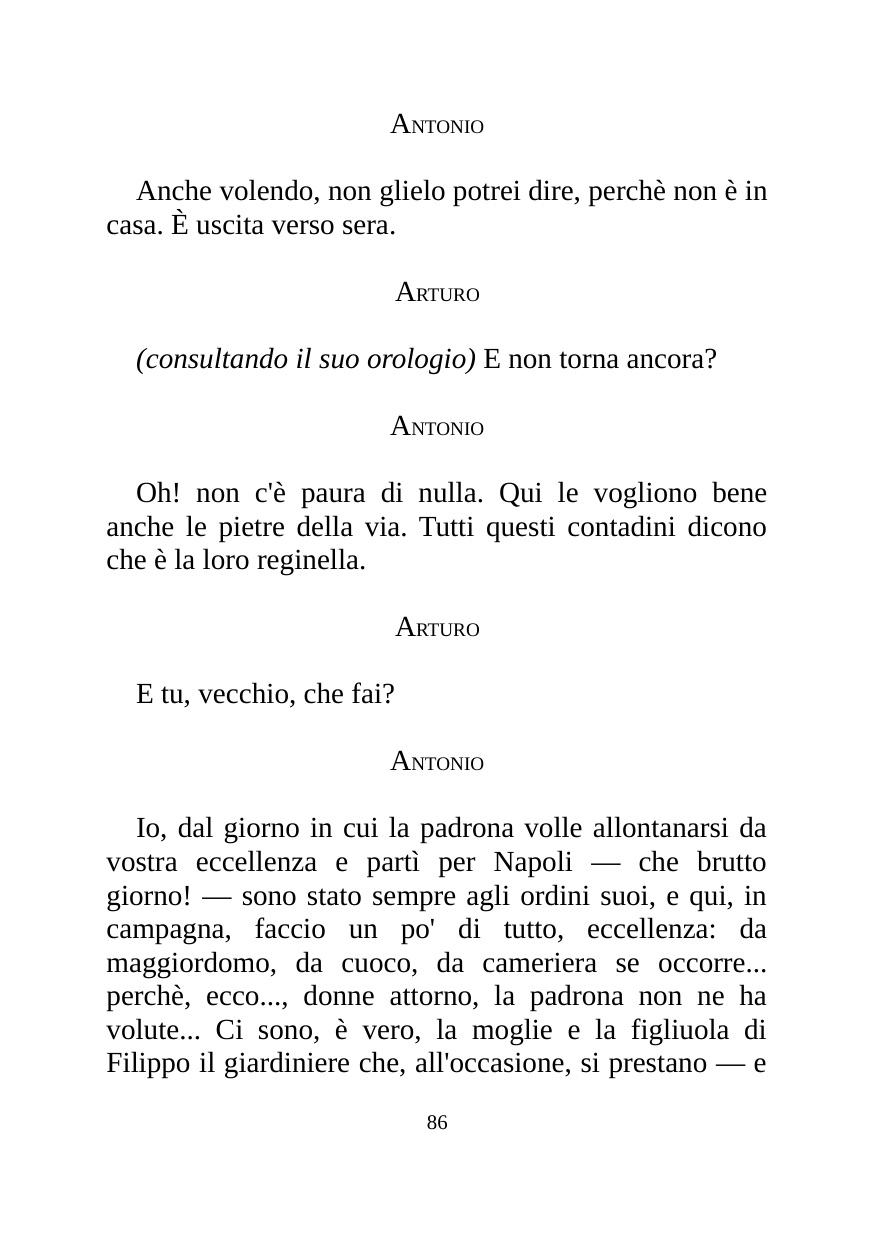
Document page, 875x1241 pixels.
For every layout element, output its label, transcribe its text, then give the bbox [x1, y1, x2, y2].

text Oh! non c'è paura di nulla. Qui le vogliono bene anche le pietre della via. Tutti questi contadini dicono che è la loro reginella. [106, 475, 768, 576]
text E tu, vecchio, che fai? [106, 676, 768, 710]
text Antonio [106, 408, 768, 442]
text Arturo [106, 274, 768, 307]
text Antonio [106, 743, 768, 777]
text (consultando il suo orologio) E non torna ancora? [106, 341, 768, 374]
text Io, dal giorno in cui la padrona volle allontanarsi da vostra eccellenza e partì per Napoli — che brutto giorno! — sono stato sempre agli ordini suoi, e qui, in campagna, faccio un po' di tutto, eccellenza: da maggiordomo, da cuoco, da cameriera se occorre... perchè, ecco..., donne attorno, la padrona non ne ha volute... Ci sono, è vero, la moglie e la figliuola di Filippo il giardiniere che, all'occasione, si prestano — e [106, 811, 768, 1079]
text Arturo [106, 609, 768, 643]
text Antonio [106, 106, 768, 140]
text Anche volendo, non glielo potrei dire, perchè non è in casa. È uscita verso sera. [106, 173, 768, 240]
